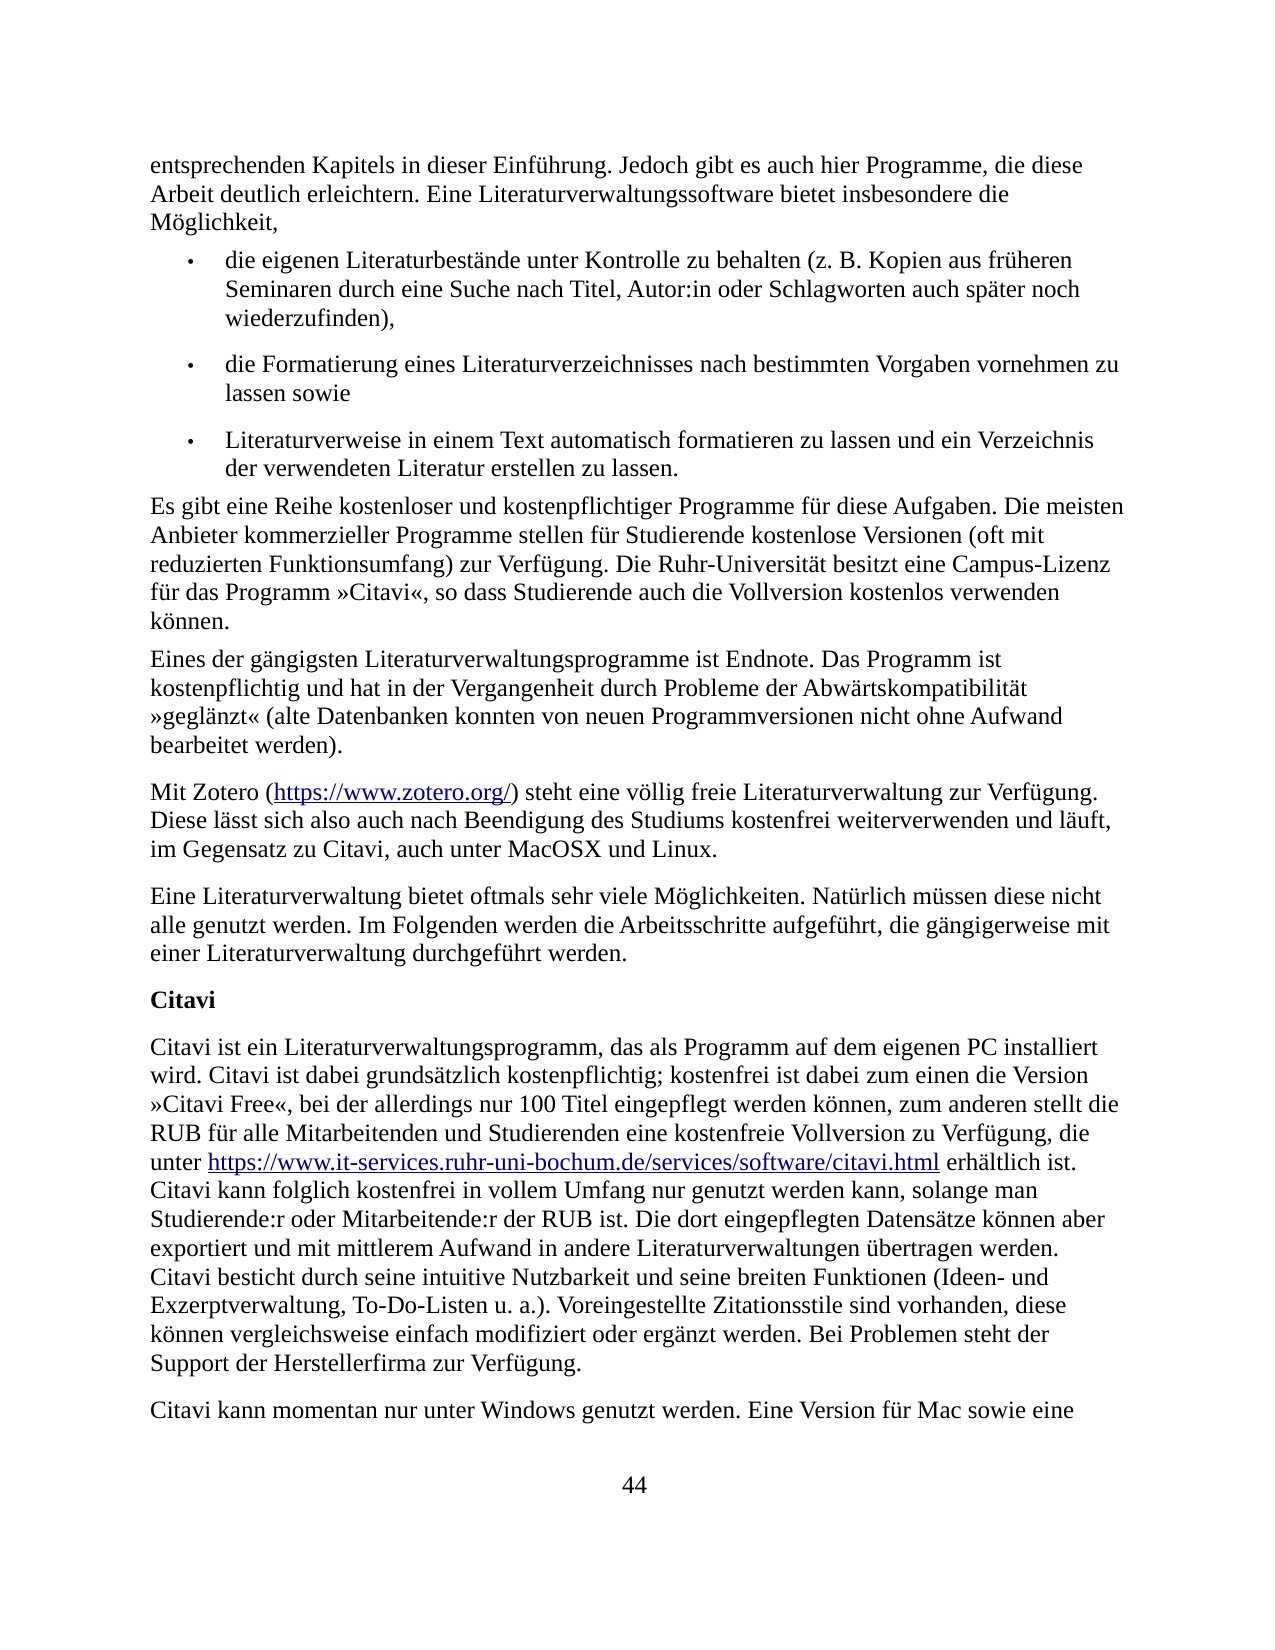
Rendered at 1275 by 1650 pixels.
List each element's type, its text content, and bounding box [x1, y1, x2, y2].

text Mit Zotero (https://www.zotero.org/) steht eine völlig freie Literaturverwaltung zur Verfügung. Diese lässt sich also auch nach Beendigung des Studiums kostenfrei weiterverwenden und läuft, im Gegensatz zu Citavi, auch unter MacOSX und Linux. [150, 777, 1125, 863]
text Es gibt eine Reihe kostenloser und kostenpflichtiger Programme für diese Aufgaben. Die meisten Anbieter kommerzieller Programme stellen für Studierende kostenlose Versionen (oft mit reduzierten Funktionsumfang) zur Verfügung. Die Ruhr-Universität besitzt eine Campus-Lizenz für das Programm »Citavi«, so dass Studierende auch die Vollversion kostenlos verwenden können. [150, 491, 1125, 635]
text Citavi kann momentan nur unter Windows genutzt werden. Eine Version für Mac sowie eine [150, 1395, 1125, 1423]
list Literaturverweise in einem Text automatisch formatieren zu lassen und ein Verzeichnis der verwendeten Literatur erstellen zu lassen. [187, 425, 1125, 482]
text Eines der gängigsten Literaturverwaltungsprogramme ist Endnote. Das Programm ist kostenpflichtig und hat in der Vergangenheit durch Probleme der Abwärtskompatibilität »geglänzt« (alte Datenbanken konnten von neuen Programmversionen nicht ohne Aufwand bearbeitet werden). [150, 644, 1125, 759]
text Citavi [150, 985, 1125, 1014]
list die Formatierung eines Literaturverzeichnisses nach bestimmten Vorgaben vornehmen zu lassen sowie [187, 349, 1125, 407]
text Eine Literaturverwaltung bietet oftmals sehr viele Möglichkeiten. Natürlich müssen diese nicht alle genutzt werden. Im Folgenden werden die Arbeitsschritte aufgeführt, die gängigerweise mit einer Literaturverwaltung durchgeführt werden. [150, 881, 1125, 967]
text Citavi ist ein Literaturverwaltungsprogramm, das als Programm auf dem eigenen PC installiert wird. Citavi ist dabei grundsätzlich kostenpflichtig; kostenfrei ist dabei zum einen die Version »Citavi Free«, bei der allerdings nur 100 Titel eingepflegt werden können, zum anderen stellt die RUB für alle Mitarbeitenden und Studierenden eine kostenfreie Vollversion zu Verfügung, die unter https://www.it-services.ruhr-uni-bochum.de/services/software/citavi.html erhältlich ist. Citavi kann folglich kostenfrei in vollem Umfang nur genutzt werden kann, solange man Studierende:r oder Mitarbeitende:r der RUB ist. Die dort eingepflegten Datensätze können aber exportiert und mit mittlerem Aufwand in andere Literaturverwaltungen übertragen werden. Citavi besticht durch seine intuitive Nutzbarkeit und seine breiten Funktionen (Ideen- und Exzerptverwaltung, To-Do-Listen u. a.). Voreingestellte Zitationsstile sind vorhanden, diese können vergleichsweise einfach modifiziert oder ergänzt werden. Bei Problemen steht der Support der Herstellerfirma zur Verfügung. [150, 1032, 1125, 1377]
list die eigenen Literaturbestände unter Kontrolle zu behalten (z. B. Kopien aus früheren Seminaren durch eine Suche nach Titel, Autor:in oder Schlagworten auch später noch wiederzufinden), [187, 245, 1125, 331]
text entsprechenden Kapitels in dieser Einführung. Jedoch gibt es auch hier Programme, die diese Arbeit deutlich erleichtern. Eine Literaturverwaltungssoftware bietet insbesondere die Möglichkeit, [150, 150, 1125, 236]
